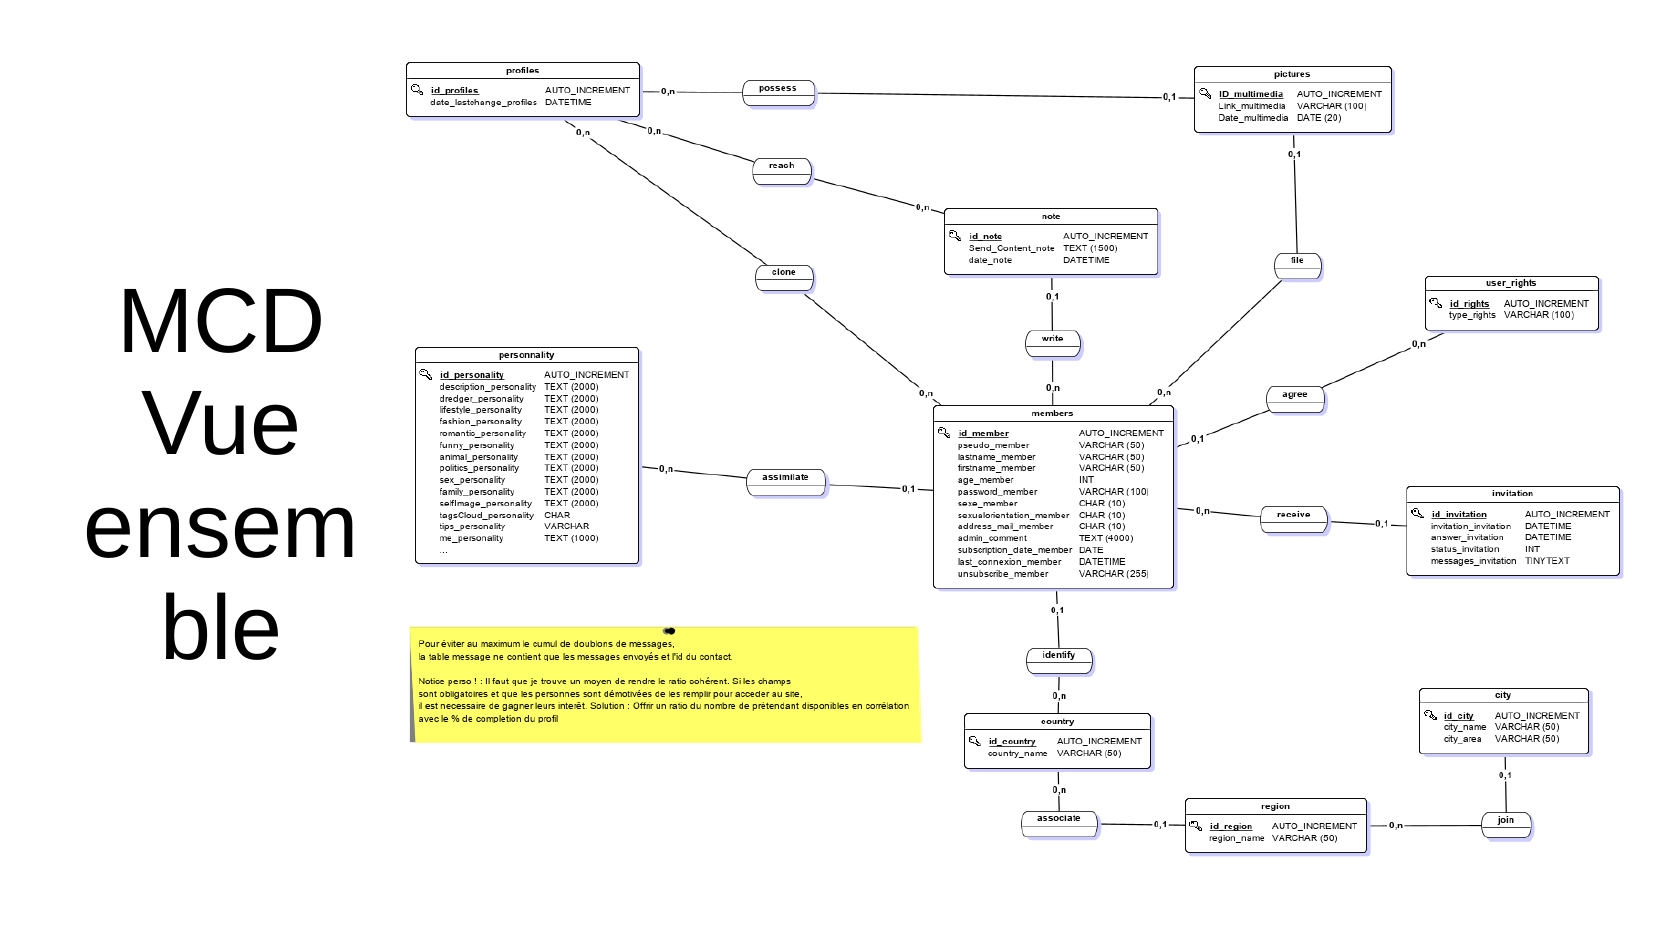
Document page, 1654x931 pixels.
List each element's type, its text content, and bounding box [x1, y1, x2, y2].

picture [399, 62, 1625, 857]
title MCD Vue ensemble [59, 268, 384, 680]
